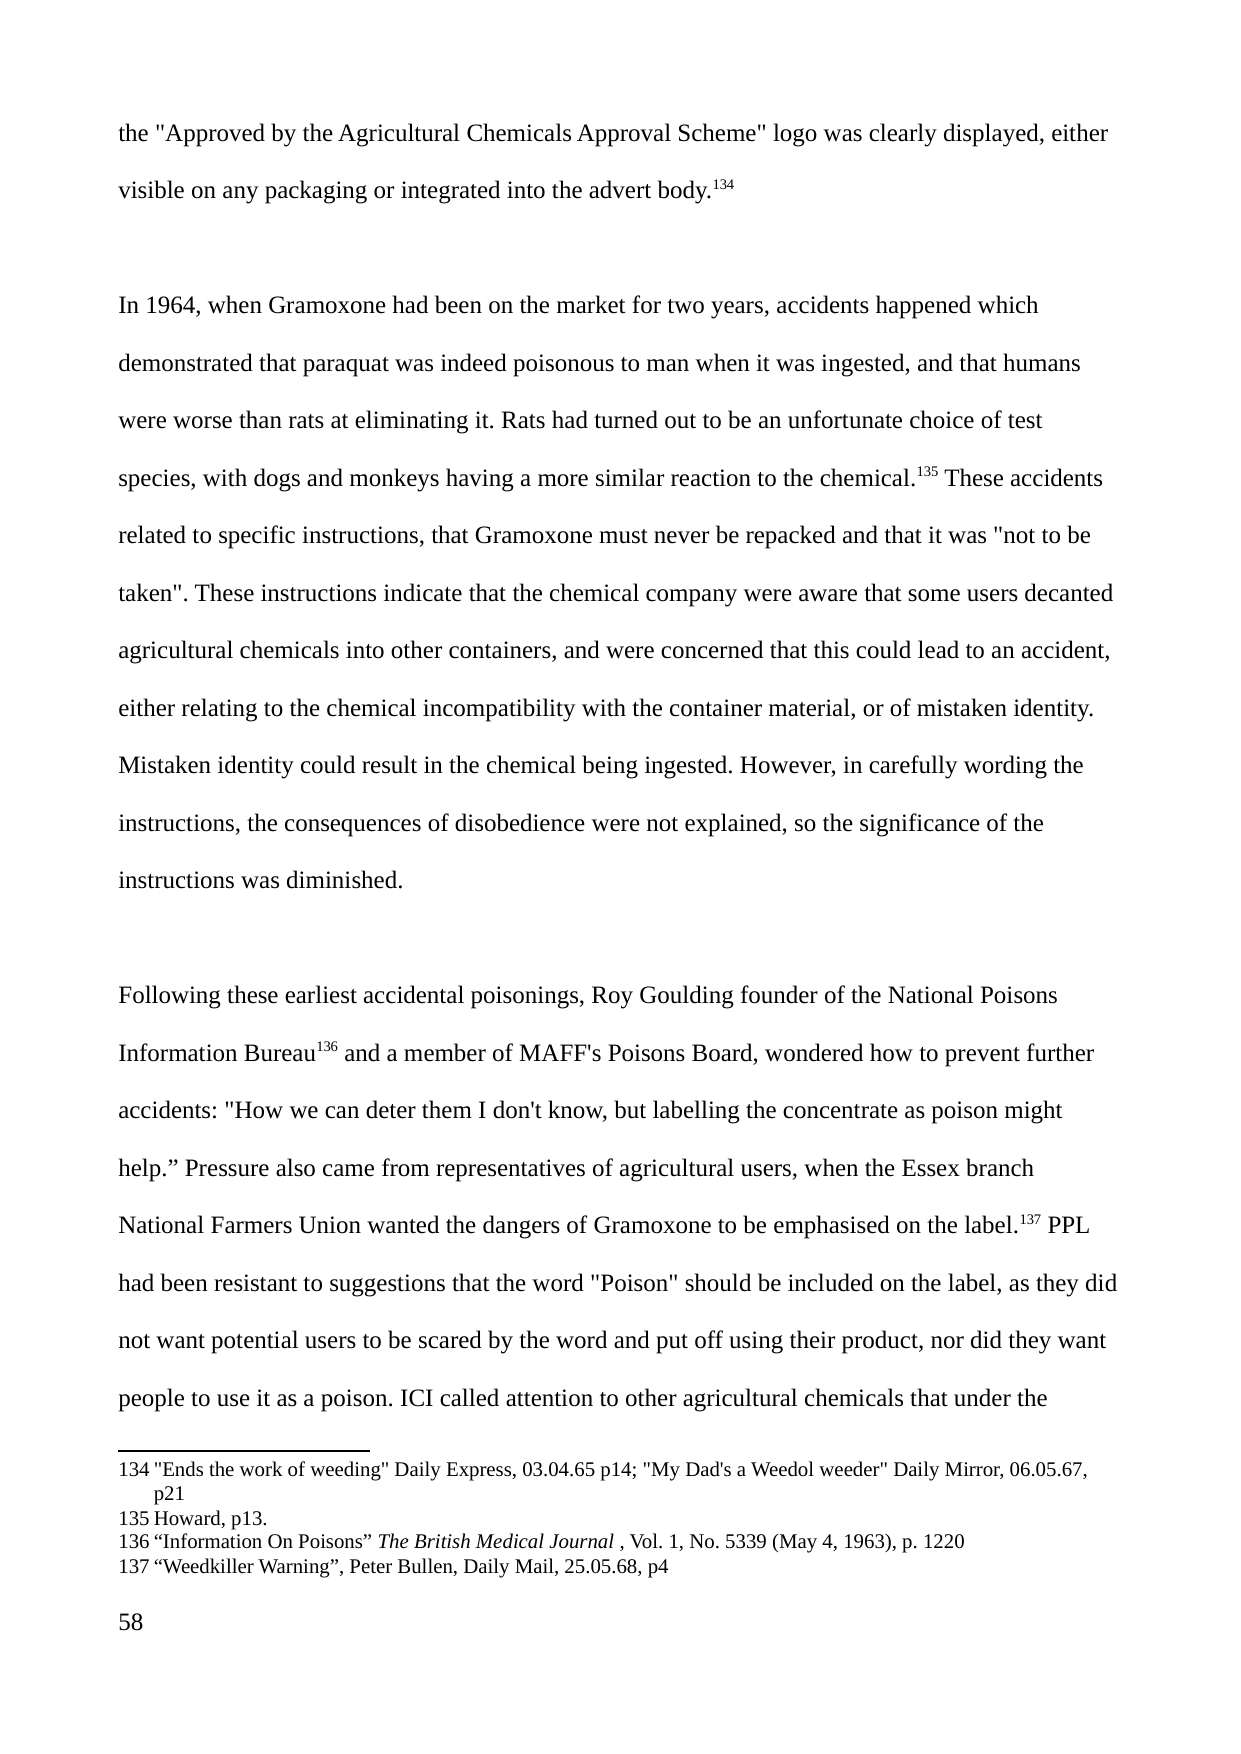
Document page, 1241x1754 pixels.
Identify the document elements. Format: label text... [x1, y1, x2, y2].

text the "Approved by the Agricultural Chemicals Approval Scheme" logo was clearly displayed, either visible on any packaging or integrated into the advert body. [118, 118, 1122, 204]
text Howard, p13. [118, 1505, 1122, 1529]
text Following these earliest accidental poisonings, Roy Goulding founder of the National Poisons Information Bureau and a member of MAFF's Poisons Board, wondered how to prevent further accidents: "How we can deter them I don't know, but labelling the concentrate as poison might help.” Pressure also came from representatives of agricultural users, when the Essex branch National Farmers Union wanted the dangers of Gramoxone to be emphasised on the label. PPL had been resistant to suggestions that the word "Poison" should be included on the label, as they did not want potential users to be scared by the word and put off using their product, nor did they want people to use it as a poison. ICI called attention to other agricultural chemicals that under the [118, 981, 1122, 1412]
text “Weedkiller Warning”, Peter Bullen, Daily Mail, 25.05.68, p4 [118, 1553, 1122, 1578]
text “Information On Poisons” The British Medical Journal , Vol. 1, No. 5339 (May 4, 1963), p. 1220 [118, 1529, 1122, 1553]
text In 1964, when Gramoxone had been on the market for two years, accidents happened which demonstrated that paraquat was indeed poisonous to man when it was ingested, and that humans were worse than rats at eliminating it. Rats had turned out to be an unfortunate choice of test species, with dogs and monkeys having a more similar reaction to the chemical. These accidents related to specific instructions, that Gramoxone must never be repacked and that it was "not to be taken". These instructions indicate that the chemical company were aware that some users decanted agricultural chemicals into other containers, and were concerned that this could lead to an accident, either relating to the chemical incompatibility with the container material, or of mistaken identity. Mistaken identity could result in the chemical being ingested. However, in carefully wording the instructions, the consequences of disobedience were not explained, so the significance of the instructions was diminished. [118, 291, 1122, 894]
text "Ends the work of weeding" Daily Express, 03.04.65 p14; "My Dad's a Weedol weeder" Daily Mirror, 06.05.67, p21 [118, 1457, 1122, 1505]
